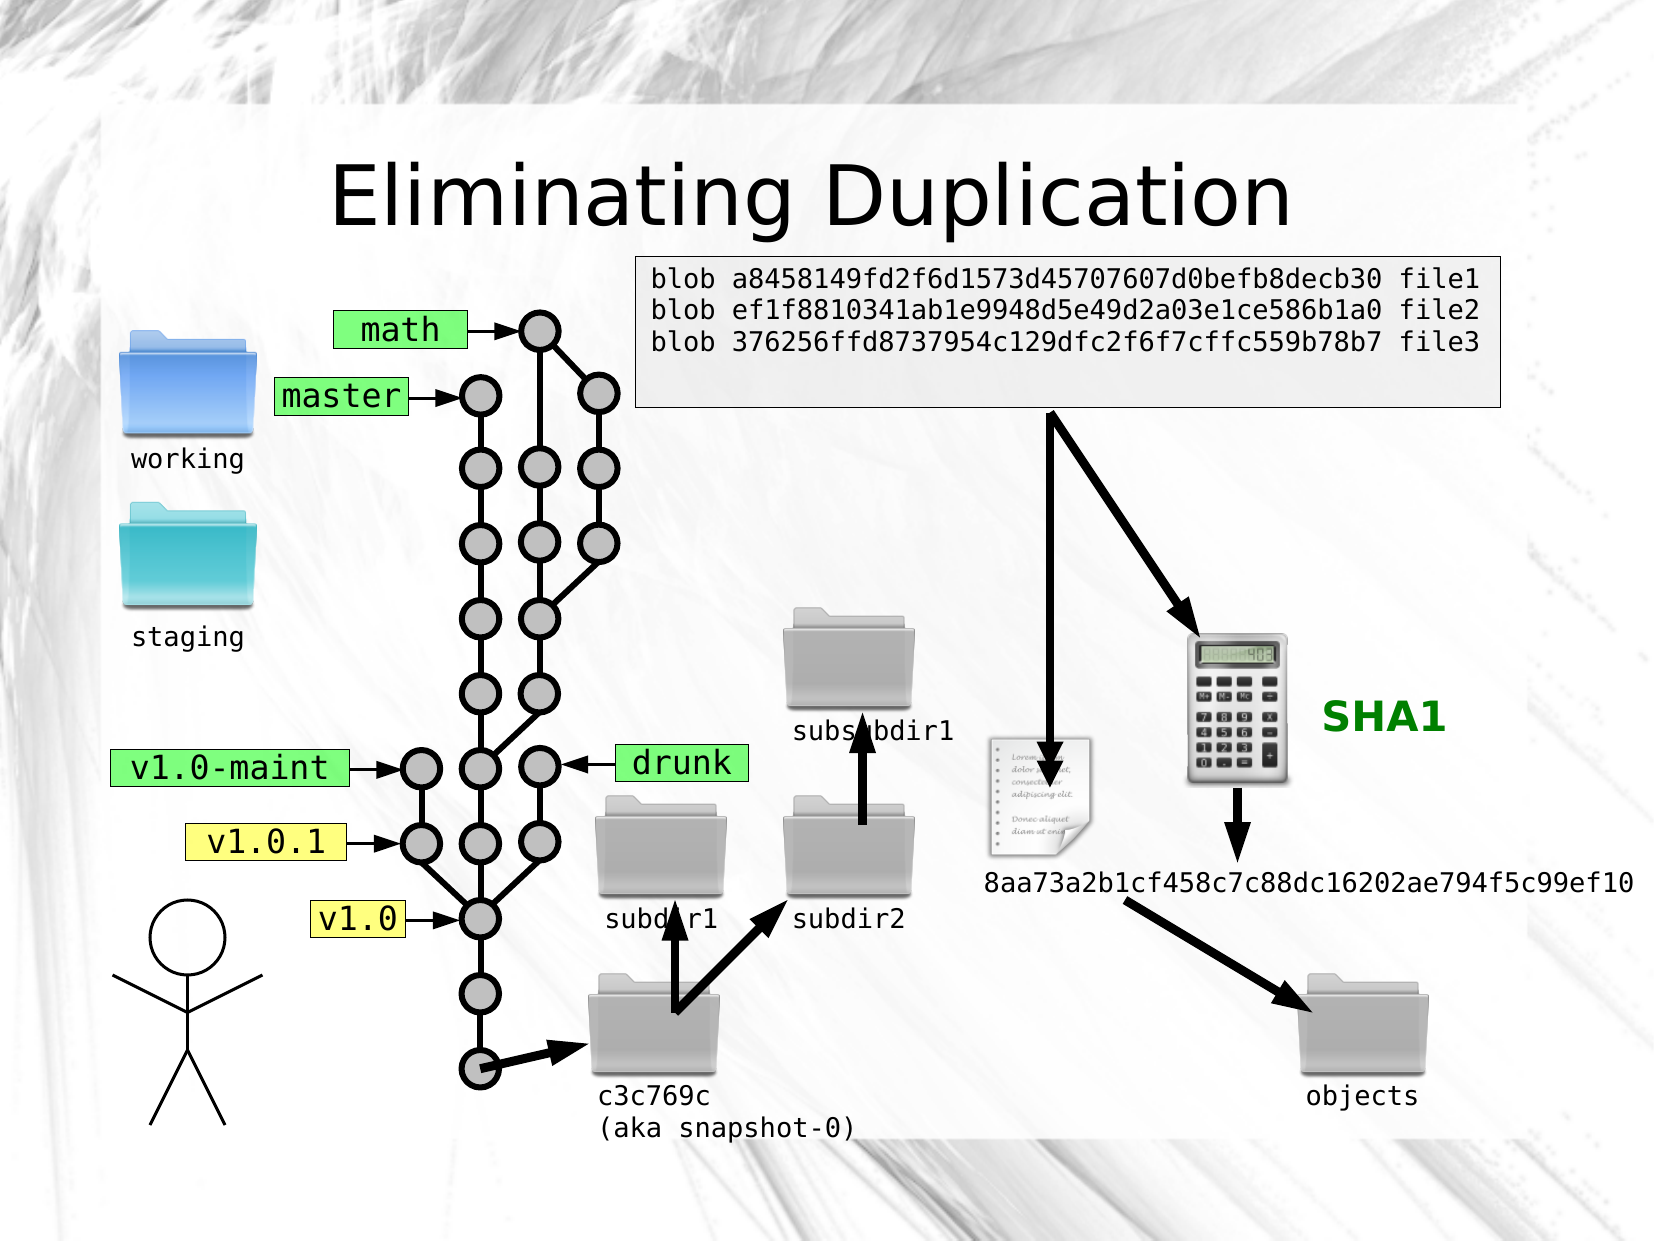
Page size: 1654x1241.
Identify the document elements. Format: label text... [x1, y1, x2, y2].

picture [0, 0, 1654, 1241]
text_box [521, 747, 559, 786]
text_box [520, 448, 559, 486]
text_box [520, 675, 559, 713]
text_box [461, 750, 500, 788]
text_box v1.0 [310, 900, 406, 938]
text_box [520, 523, 559, 561]
text_box objects [1290, 1073, 1452, 1126]
text_box [521, 823, 559, 861]
text_box [580, 524, 618, 562]
text_box 8aa73a2b1cf458c7c88dc16202ae794f5c99ef10 [968, 860, 1649, 907]
text_box subdir2 [777, 895, 938, 948]
text_box drunk [615, 744, 749, 782]
text_box [580, 449, 618, 487]
text_box [402, 750, 441, 788]
text_box v1.0-maint [110, 749, 350, 787]
title Eliminating Duplication [118, 112, 1506, 281]
text_box [461, 975, 500, 1013]
text_box [461, 675, 500, 713]
text_box [461, 600, 500, 638]
text_box [461, 449, 500, 487]
text_box subsubdir1 [777, 708, 970, 760]
text_box blob a8458149fd2f6d1573d45707607d0befb8decb30 file1 blob ef1f8810341ab1e9948d5e49d2a03e1ce586b1a0 file2 blob 376256ffd8737954c129dfc2f6f7cffc559b78b7 file3 [635, 256, 1501, 408]
text_box [402, 825, 441, 863]
text_box [461, 1050, 499, 1088]
text_box staging [116, 613, 260, 660]
text_box subdir1 [589, 895, 751, 948]
text_box c3c769c (aka snapshot-0) [582, 1073, 873, 1151]
text_box [520, 600, 559, 638]
text_box working [116, 436, 260, 483]
text_box [580, 374, 618, 412]
text_box [521, 312, 559, 350]
text_box math [333, 310, 468, 349]
text_box v1.0.1 [185, 823, 347, 861]
text_box [461, 377, 500, 415]
text_box [461, 825, 500, 863]
text_box SHA1 [1306, 685, 1463, 749]
text_box [461, 900, 500, 938]
text_box [461, 525, 500, 563]
text_box master [274, 377, 409, 416]
